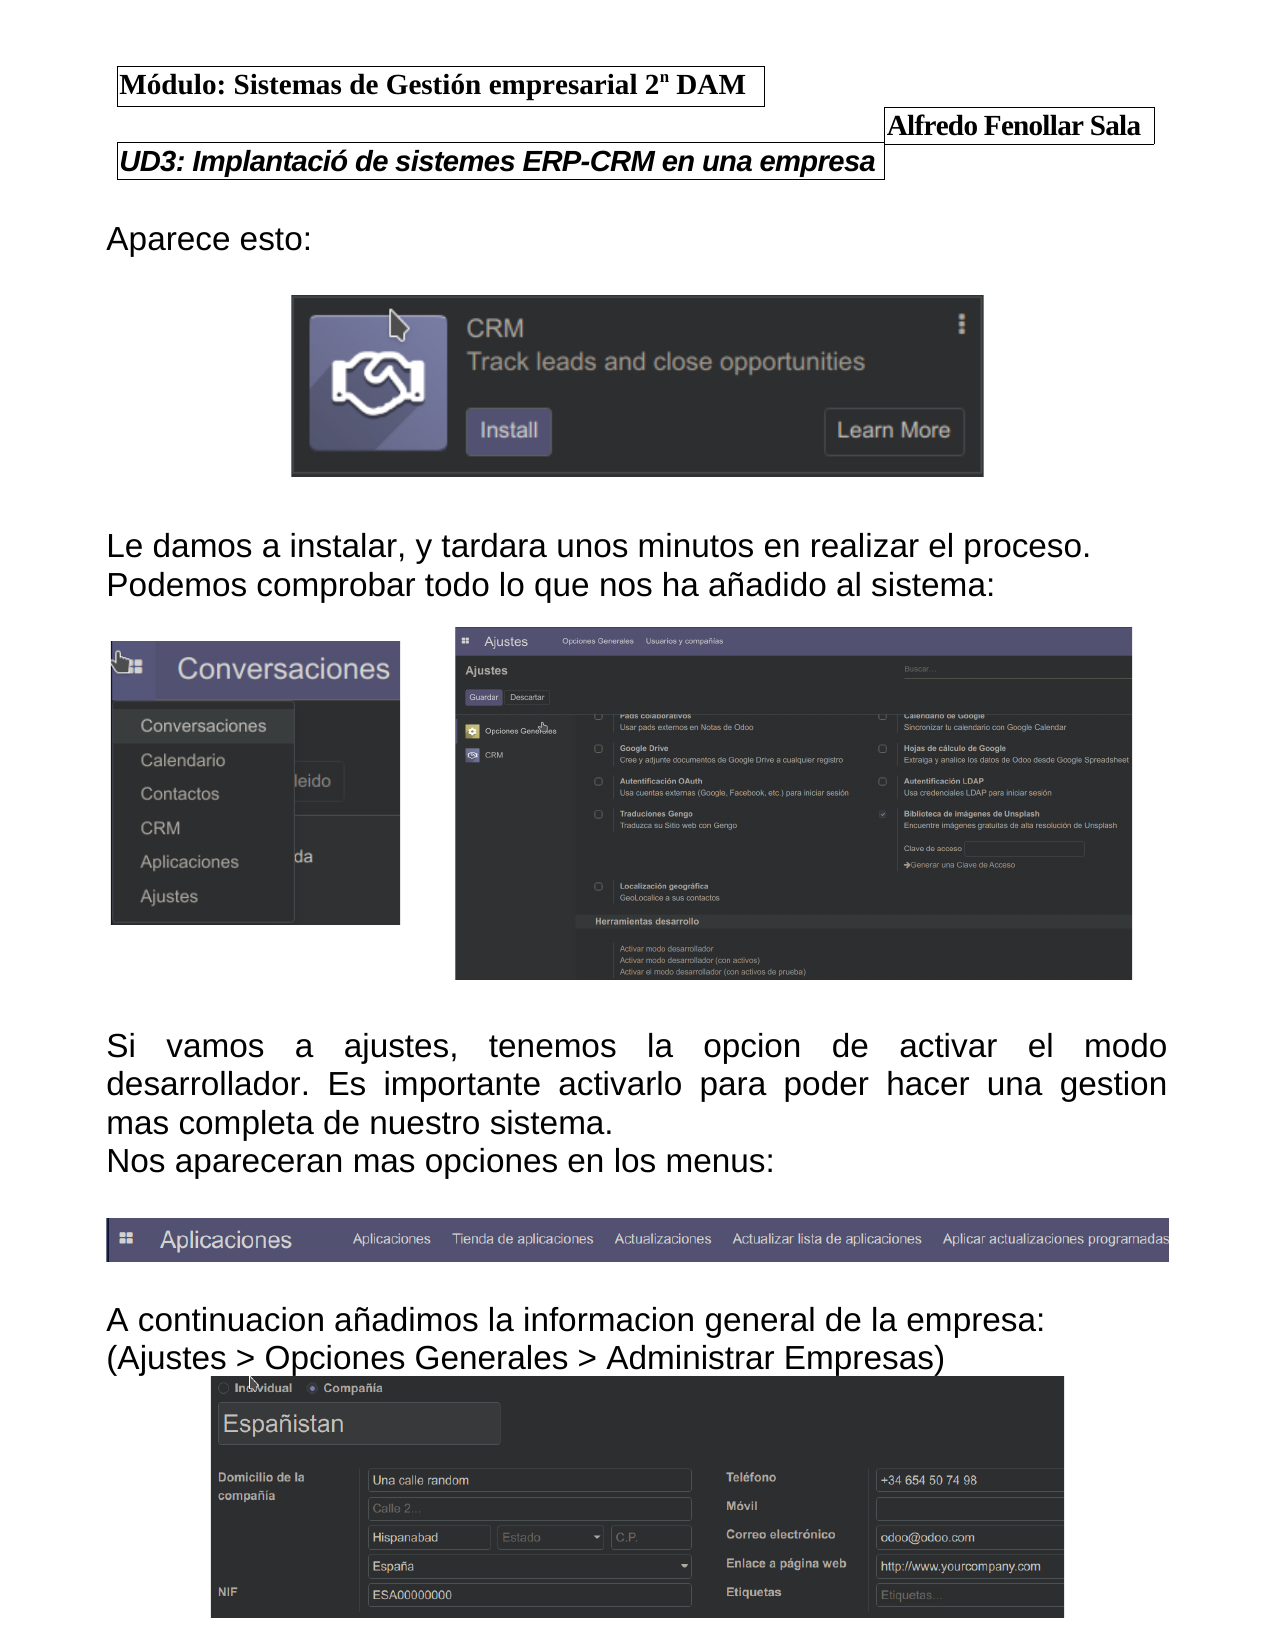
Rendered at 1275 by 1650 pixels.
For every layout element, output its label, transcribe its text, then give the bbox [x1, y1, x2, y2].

text Nos apareceran mas opciones en los menus: [106, 1141, 1169, 1180]
picture [110, 641, 400, 925]
text (Ajustes > Opciones Generales > Administrar Empresas) [106, 1338, 1169, 1377]
text Podemos comprobar todo lo que nos ha añadido al sistema: [106, 565, 1169, 603]
picture [106, 1218, 1169, 1262]
picture [210, 1376, 1065, 1618]
picture [291, 295, 984, 477]
picture [455, 627, 1133, 980]
text Aparece esto: [106, 219, 1169, 257]
text Le damos a instalar, y tardara unos minutos en realizar el proceso. [106, 526, 1169, 565]
text A continuacion añadimos la informacion general de la empresa: [106, 1300, 1169, 1338]
text Si vamos a ajustes, tenemos la opcion de activar el modo desarrollador. Es importante activarlo para poder hacer una gestion mas completa de nuestro sistema. [106, 1026, 1169, 1141]
